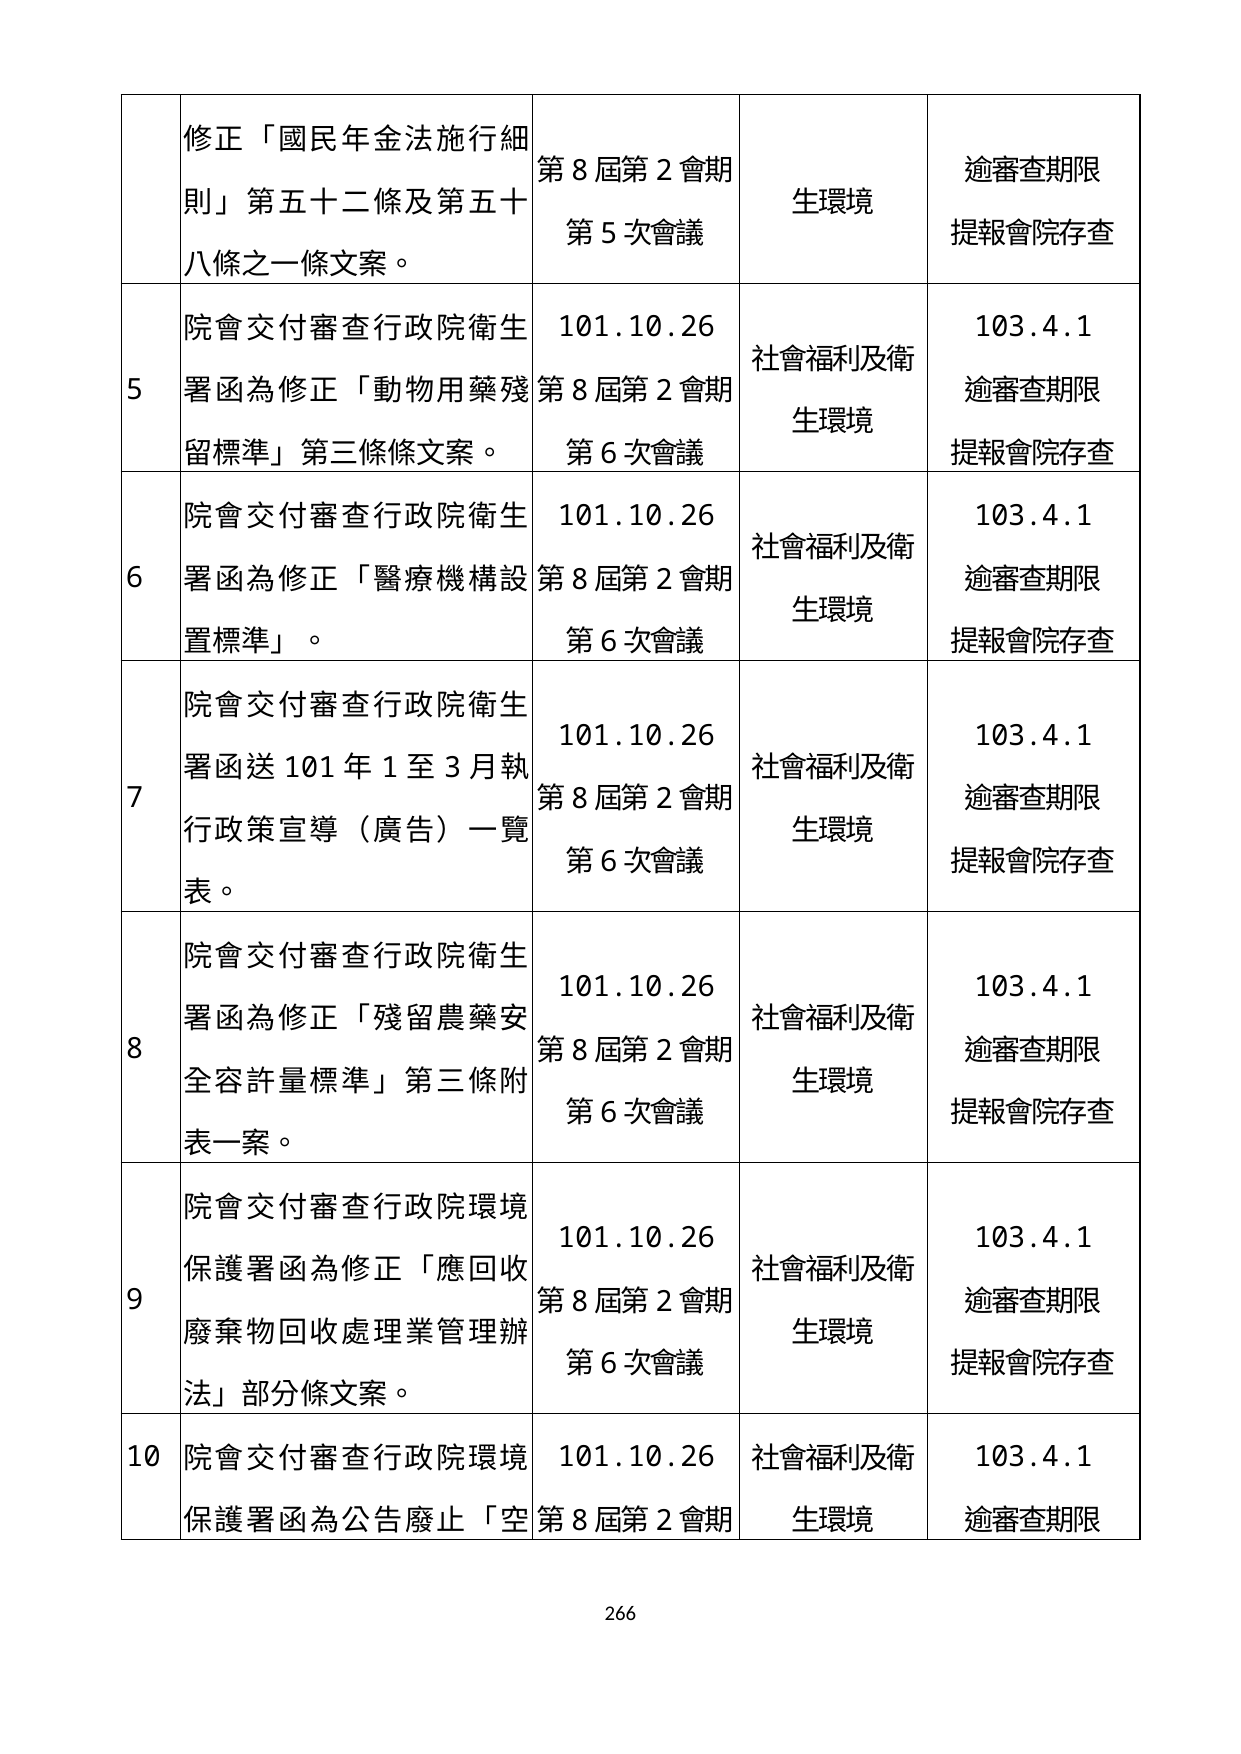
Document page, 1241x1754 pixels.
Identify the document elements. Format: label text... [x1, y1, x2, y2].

table_cell 修正「國民年金法施行細則」第五十二條及第五十八條之一條文案。 [181, 95, 532, 283]
table_cell [122, 661, 180, 911]
table_cell 101.10.26 第8屆第2會期 [533, 1414, 739, 1539]
table_cell [122, 472, 180, 660]
table_cell [122, 1414, 180, 1539]
table_cell 院會交付審查行政院環境保護署函為修正「應回收廢棄物回收處理業管理辦法」部分條文案。 [181, 1163, 532, 1413]
table_cell 社會福利及衛生環境 [740, 472, 927, 660]
table_cell 101.10.26 第8屆第2會期 第6次會議 [533, 661, 739, 911]
table_cell 101.10.26 第8屆第2會期 第6次會議 [533, 1163, 739, 1413]
table_cell [122, 912, 180, 1162]
table_cell 社會福利及衛生環境 [740, 1163, 927, 1413]
table_cell 院會交付審查行政院環境保護署函為公告廢止「空 [181, 1414, 532, 1539]
table_cell 103.4.1 逾審查期限 提報會院存查 [928, 1163, 1139, 1413]
table_cell 101.10.26 第8屆第2會期 第6次會議 [533, 472, 739, 660]
table_cell 103.4.1 逾審查期限 提報會院存查 [928, 661, 1139, 911]
table_cell 101.10.26 第8屆第2會期 第6次會議 [533, 284, 739, 471]
table_cell 院會交付審查行政院衛生署函送101年1至3月執行政策宣導（廣告）一覽表。 [181, 661, 532, 911]
table_cell 社會福利及衛生環境 [740, 1414, 927, 1539]
table_cell 院會交付審查行政院衛生署函為修正「動物用藥殘留標準」第三條條文案。 [181, 284, 532, 471]
table_cell 103.4.1 逾審查期限 提報會院存查 [928, 912, 1139, 1162]
table_cell 社會福利及衛生環境 [740, 284, 927, 471]
table_cell 103.4.1 逾審查期限 [928, 1414, 1139, 1539]
table_cell [122, 284, 180, 471]
table_cell 第8屆第2會期 第5次會議 [533, 95, 739, 283]
table_cell 院會交付審查行政院衛生署函為修正「醫療機構設置標準」。 [181, 472, 532, 660]
table_cell 生環境 [740, 95, 927, 283]
table_cell 101.10.26 第8屆第2會期 第6次會議 [533, 912, 739, 1162]
table_cell [122, 1163, 180, 1413]
table_cell 103.4.1 逾審查期限 提報會院存查 [928, 284, 1139, 471]
table_cell [122, 95, 180, 283]
table_cell 逾審查期限 提報會院存查 [928, 95, 1139, 283]
table_cell 103.4.1 逾審查期限 提報會院存查 [928, 472, 1139, 660]
table_cell 社會福利及衛生環境 [740, 912, 927, 1162]
table_cell 院會交付審查行政院衛生署函為修正「殘留農藥安全容許量標準」第三條附表一案。 [181, 912, 532, 1162]
table_cell 社會福利及衛生環境 [740, 661, 927, 911]
